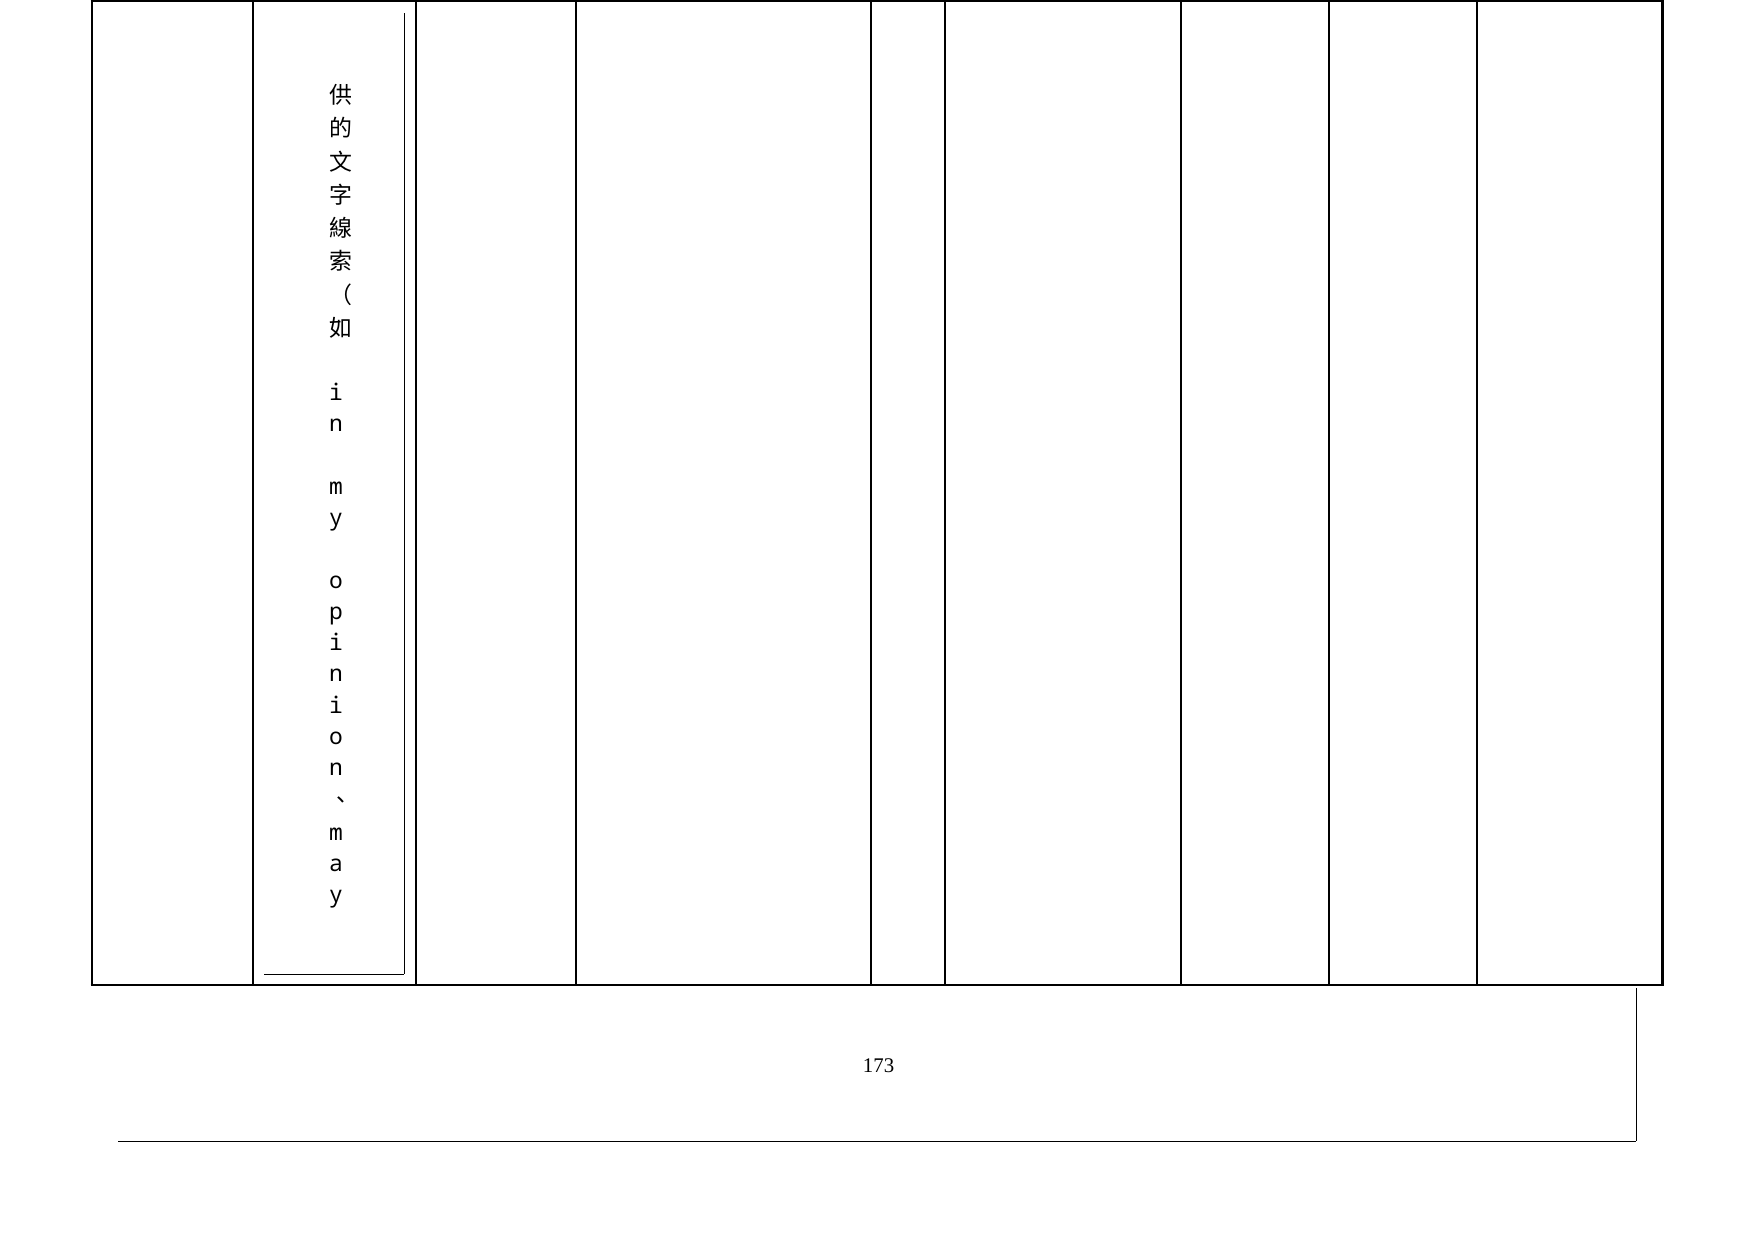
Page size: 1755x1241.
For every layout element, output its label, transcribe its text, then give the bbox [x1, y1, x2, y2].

table_cell [1182, 2, 1328, 984]
table_cell [1478, 2, 1661, 984]
table_cell [946, 2, 1180, 984]
table_cell 供的文字線索（如 in my opinion、may [254, 2, 415, 984]
table_cell [93, 2, 252, 984]
table_cell [1330, 2, 1476, 984]
table_cell [872, 2, 944, 984]
table_cell [577, 2, 870, 984]
table_cell [417, 2, 575, 984]
